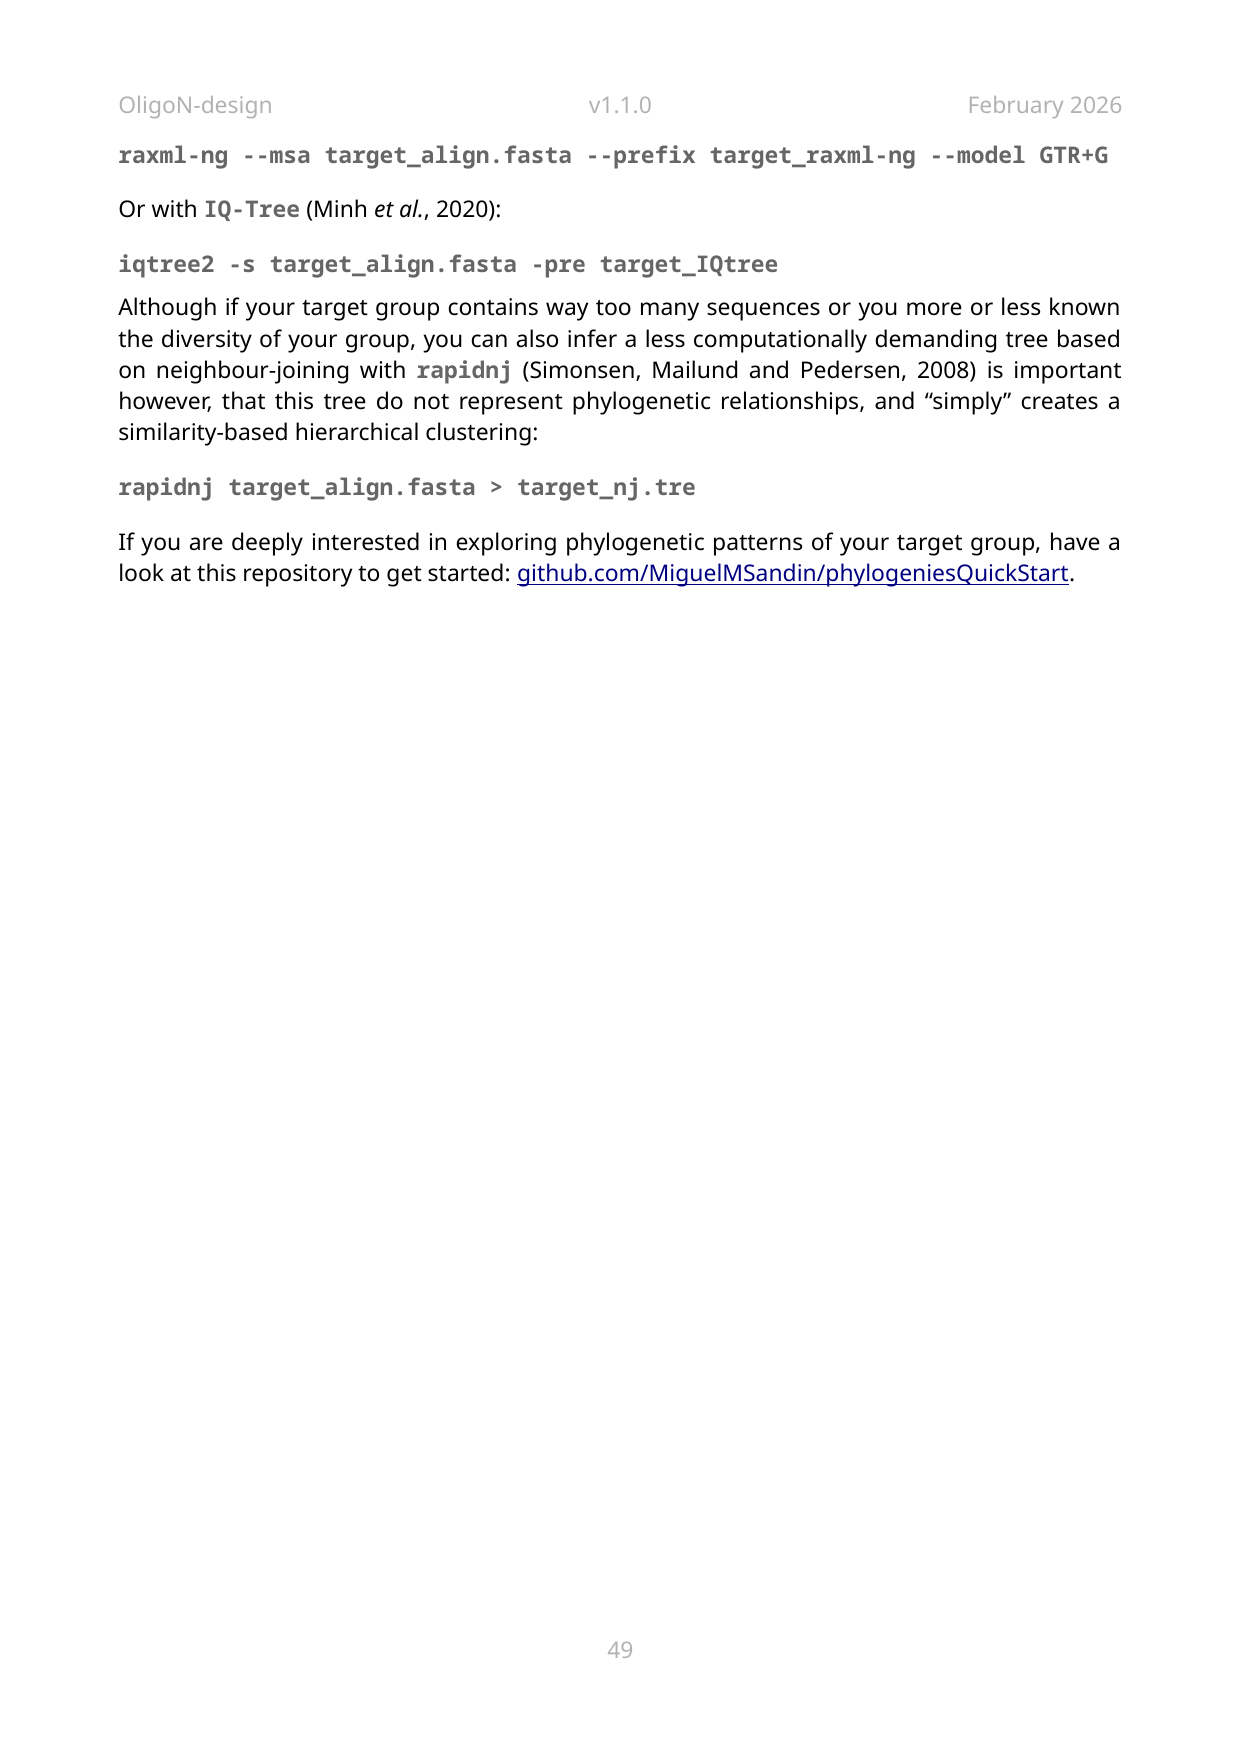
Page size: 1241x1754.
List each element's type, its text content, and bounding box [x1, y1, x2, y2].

text Although if your target group contains way too many sequences or you more or less known the diversity of your group, you can also infer a less computationally demanding tree based on neighbour-joining with rapidnj (Simonsen, Mailund and Pedersen, 2008) is important however, that this tree do not represent phylogenetic relationships, and “simply” creates a similarity-based hierarchical clustering: [118, 291, 1122, 447]
text raxml-ng --msa target_align.fasta --prefix target_raxml-ng --model GTR+G [118, 139, 1122, 170]
text iqtree2 -s target_align.fasta -pre target_IQtree [118, 248, 1122, 279]
text If you are deeply interested in exploring phylogenetic patterns of your target group, have a look at this repository to get started: github.com/MiguelMSandin/phylogeniesQuickStart. [118, 526, 1122, 588]
text rapidnj target_align.fasta > target_nj.tre [118, 471, 1122, 502]
text Or with IQ-Tree (Minh et al., 2020): [118, 193, 1122, 225]
